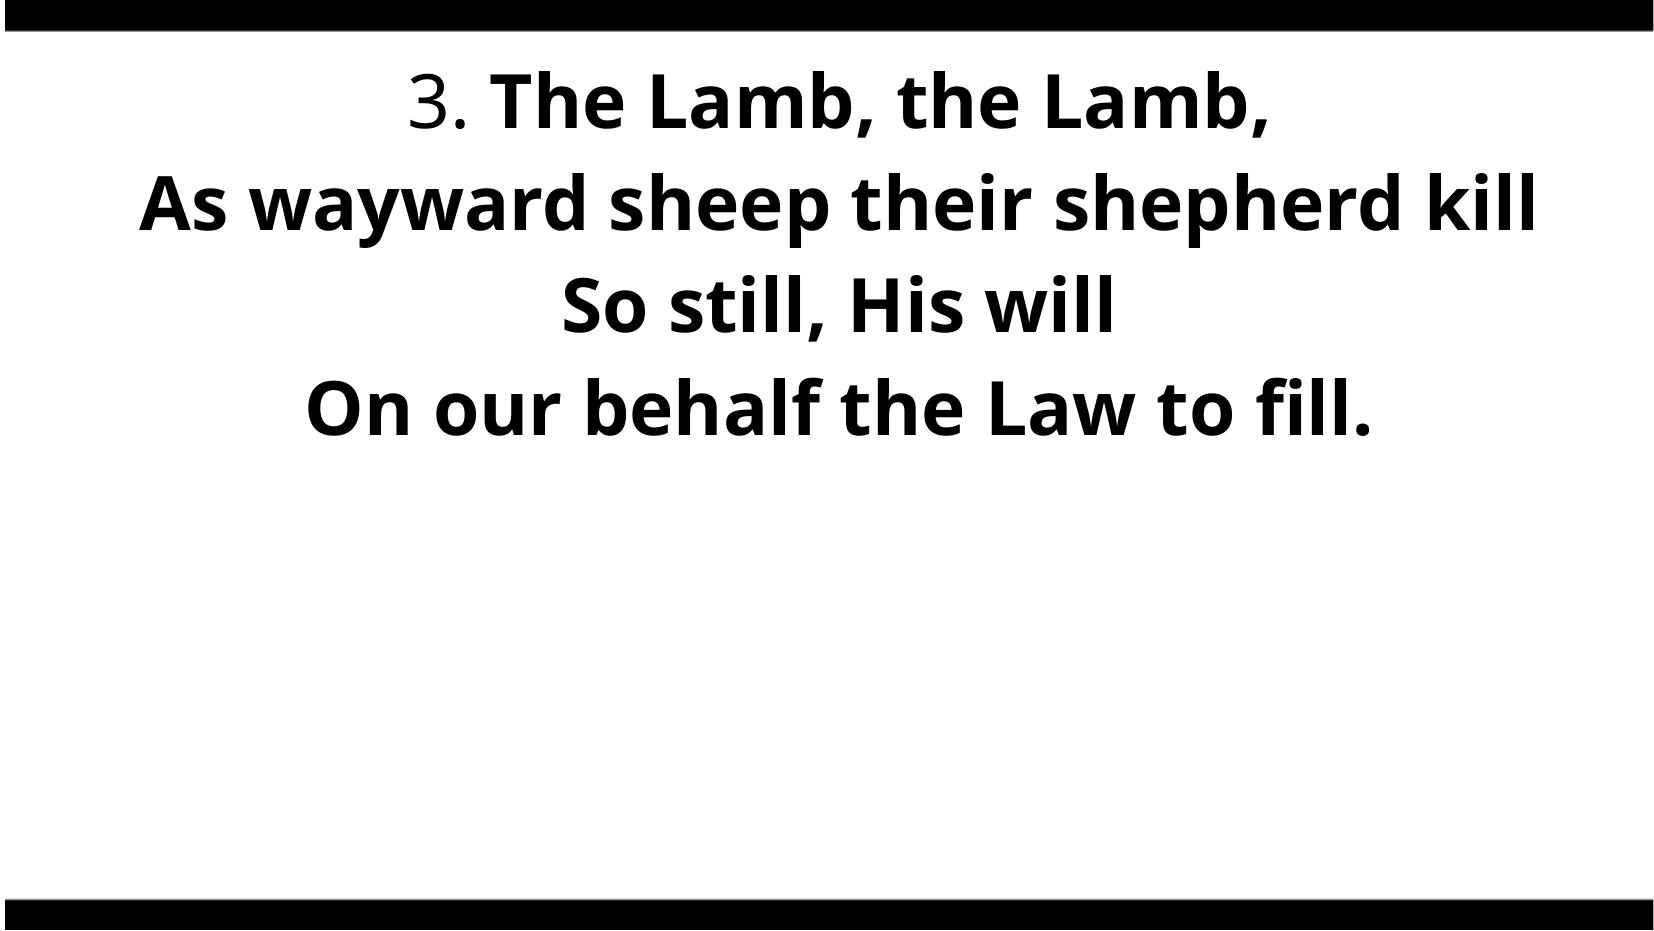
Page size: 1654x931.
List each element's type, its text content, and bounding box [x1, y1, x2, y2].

text_box 3. The Lamb, the Lamb, As wayward sheep their shepherd kill So still, His will On our behalf the Law to fill. [60, 40, 1621, 455]
picture [5, 0, 1654, 930]
